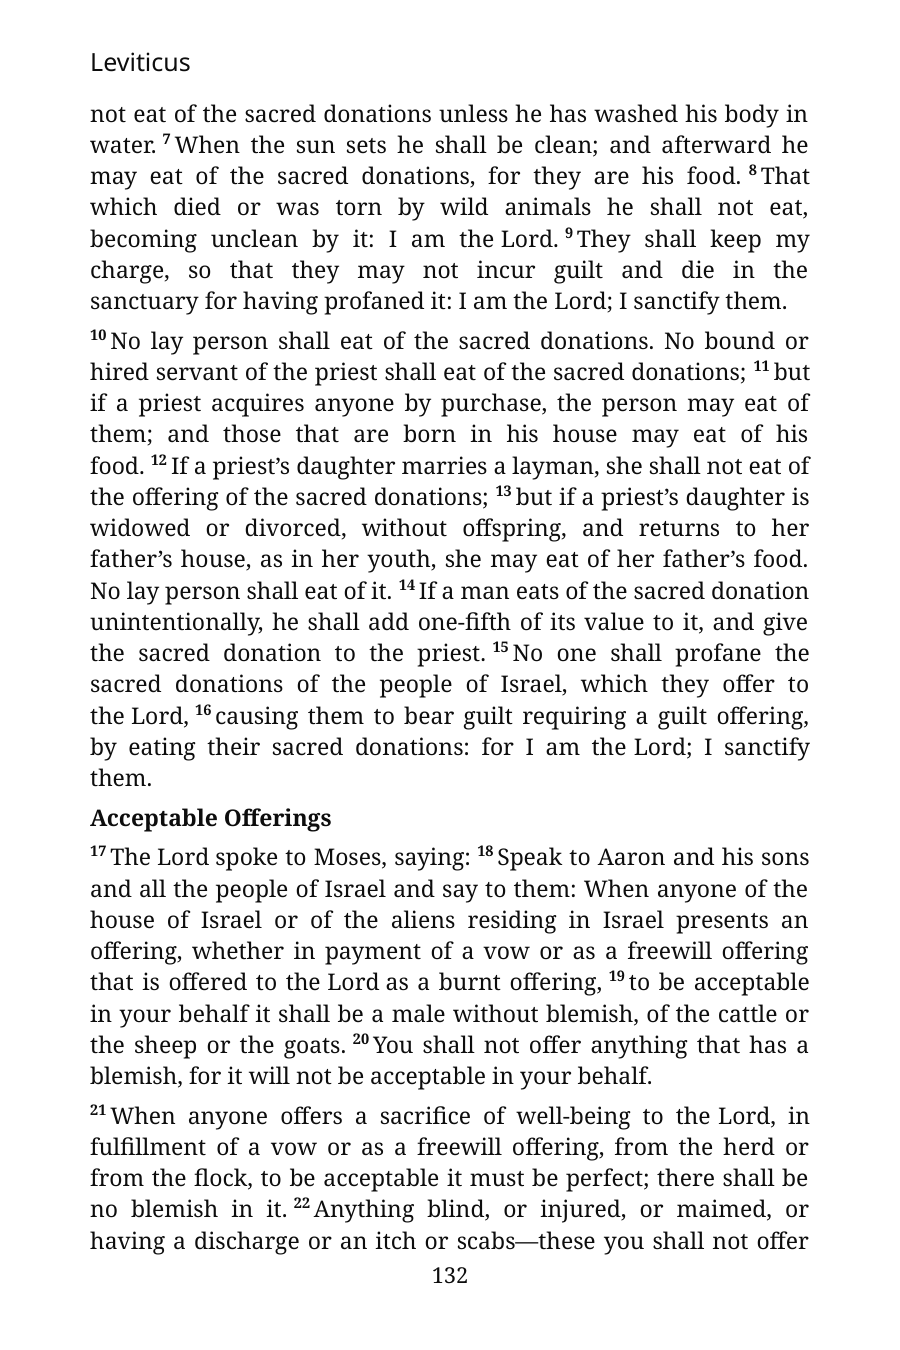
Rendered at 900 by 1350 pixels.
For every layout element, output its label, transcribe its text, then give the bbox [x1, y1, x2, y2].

text Acceptable Offerings [90, 802, 810, 833]
text not eat of the sacred donations unless he has washed his body in water. 7 When the sun sets he shall be clean; and afterward he may eat of the sacred donations, for they are his food. 8 That which died or was torn by wild animals he shall not eat, becoming unclean by it: I am the Lord. 9 They shall keep my charge, so that they may not incur guilt and die in the sanctuary for having profaned it: I am the Lord; I sanctify them. [90, 97, 810, 316]
text 17 The Lord spoke to Moses, saying: 18 Speak to Aaron and his sons and all the people of Israel and say to them: When anyone of the house of Israel or of the aliens residing in Israel presents an offering, whether in payment of a vow or as a freewill offering that is offered to the Lord as a burnt offering, 19 to be acceptable in your behalf it shall be a male without blemish, of the cattle or the sheep or the goats. 20 You shall not offer anything that has a blemish, for it will not be acceptable in your behalf. [90, 841, 810, 1091]
text 21 When anyone offers a sacrifice of well-being to the Lord, in fulfillment of a vow or as a freewill offering, from the herd or from the flock, to be acceptable it must be perfect; there shall be no blemish in it. 22 Anything blind, or injured, or maimed, or having a discharge or an itch or scabs—these you shall not offer [90, 1099, 810, 1256]
text 10 No lay person shall eat of the sacred donations. No bound or hired servant of the priest shall eat of the sacred donations; 11 but if a priest acquires anyone by purchase, the person may eat of them; and those that are born in his house may eat of his food. 12 If a priest’s daughter marries a layman, she shall not eat of the offering of the sacred donations; 13 but if a priest’s daughter is widowed or divorced, without offspring, and returns to her father’s house, as in her youth, she may eat of her father’s food. No lay person shall eat of it. 14 If a man eats of the sacred donation unintentionally, he shall add one-fifth of its value to it, and give the sacred donation to the priest. 15 No one shall profane the sacred donations of the people of Israel, which they offer to the Lord, 16 causing them to bear guilt requiring a guilt offering, by eating their sacred donations: for I am the Lord; I sanctify them. [90, 324, 810, 793]
